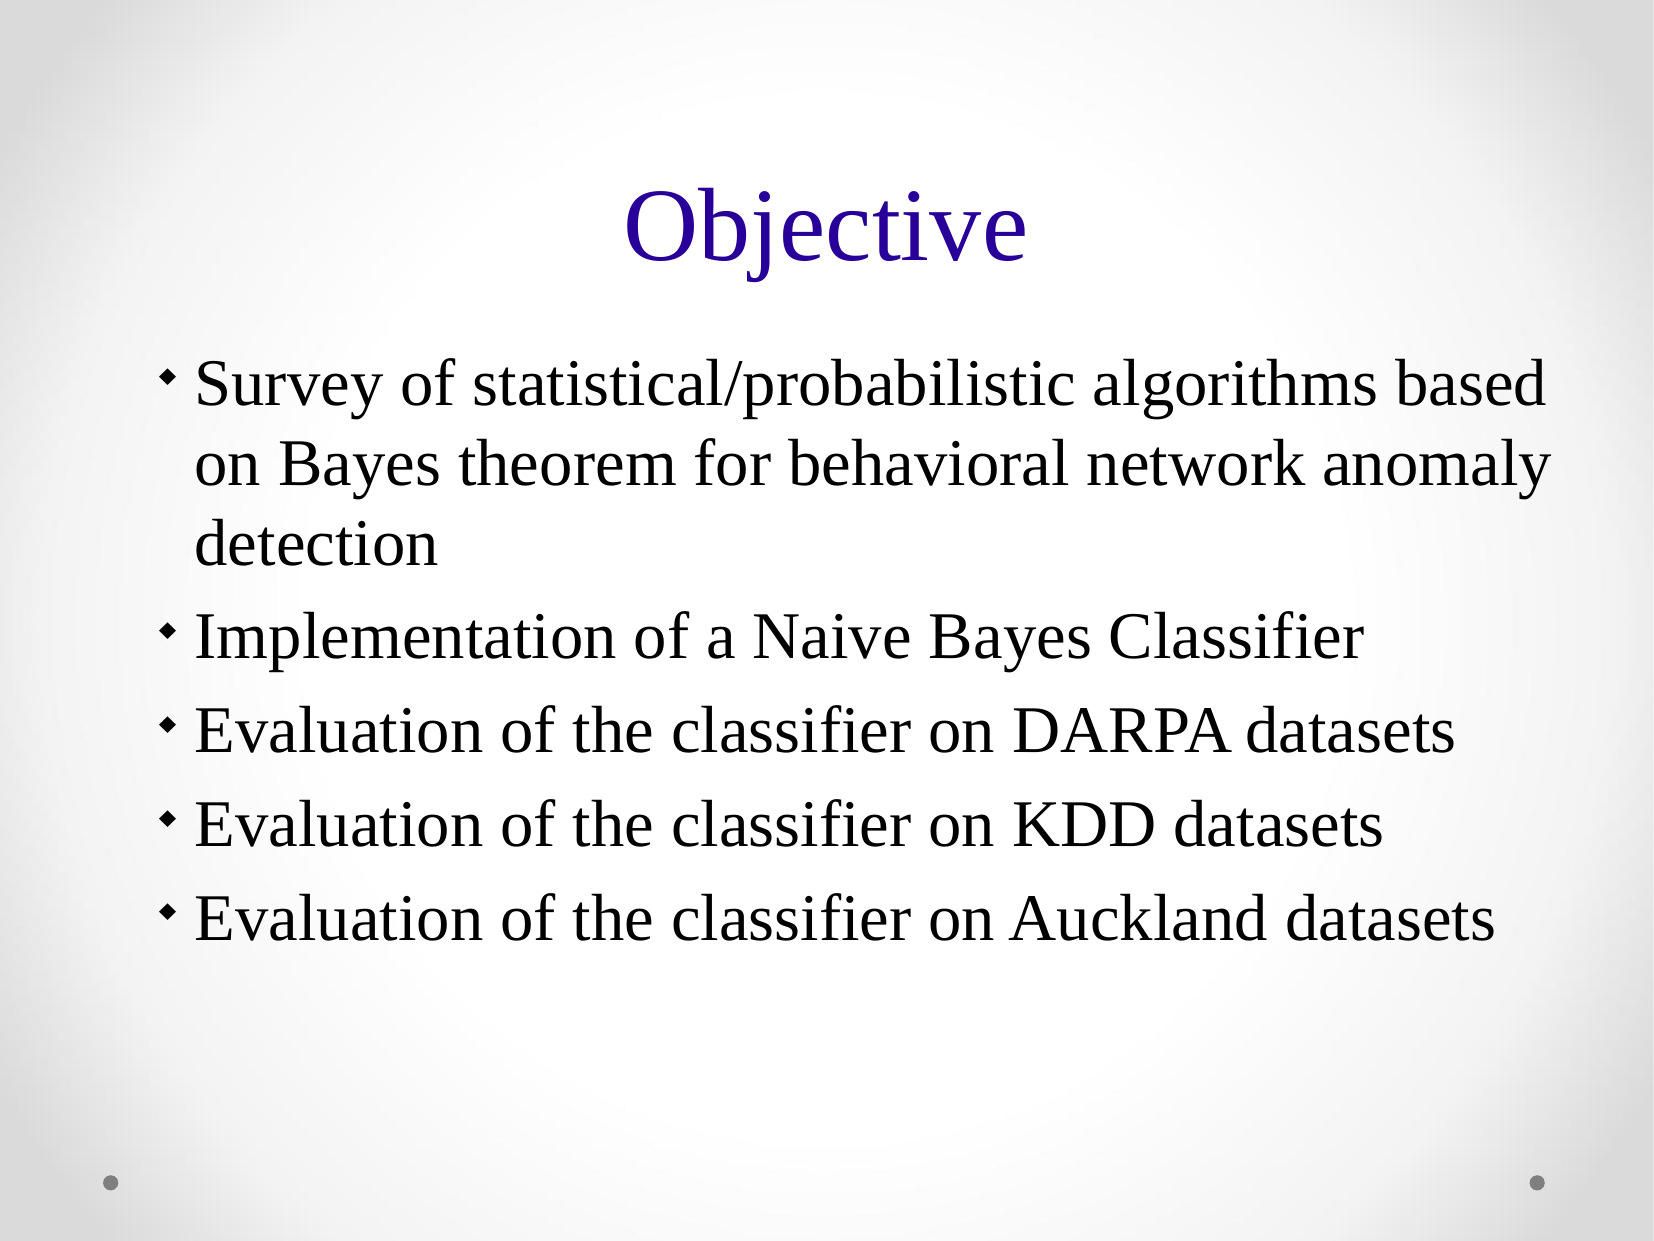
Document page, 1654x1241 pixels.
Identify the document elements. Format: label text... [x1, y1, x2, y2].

title Objective [82, 35, 1571, 289]
picture [0, 0, 1654, 1241]
list Survey of statistical/probabilistic algorithms based on Bayes theorem for behavioral network anomaly detection Implementation of a Naive Bayes Classifier Evaluation of the classifier on DARPA datasets Evaluation of the classifier on KDD datasets Evaluation of the classifier on Auckland datasets [82, 330, 1571, 1108]
